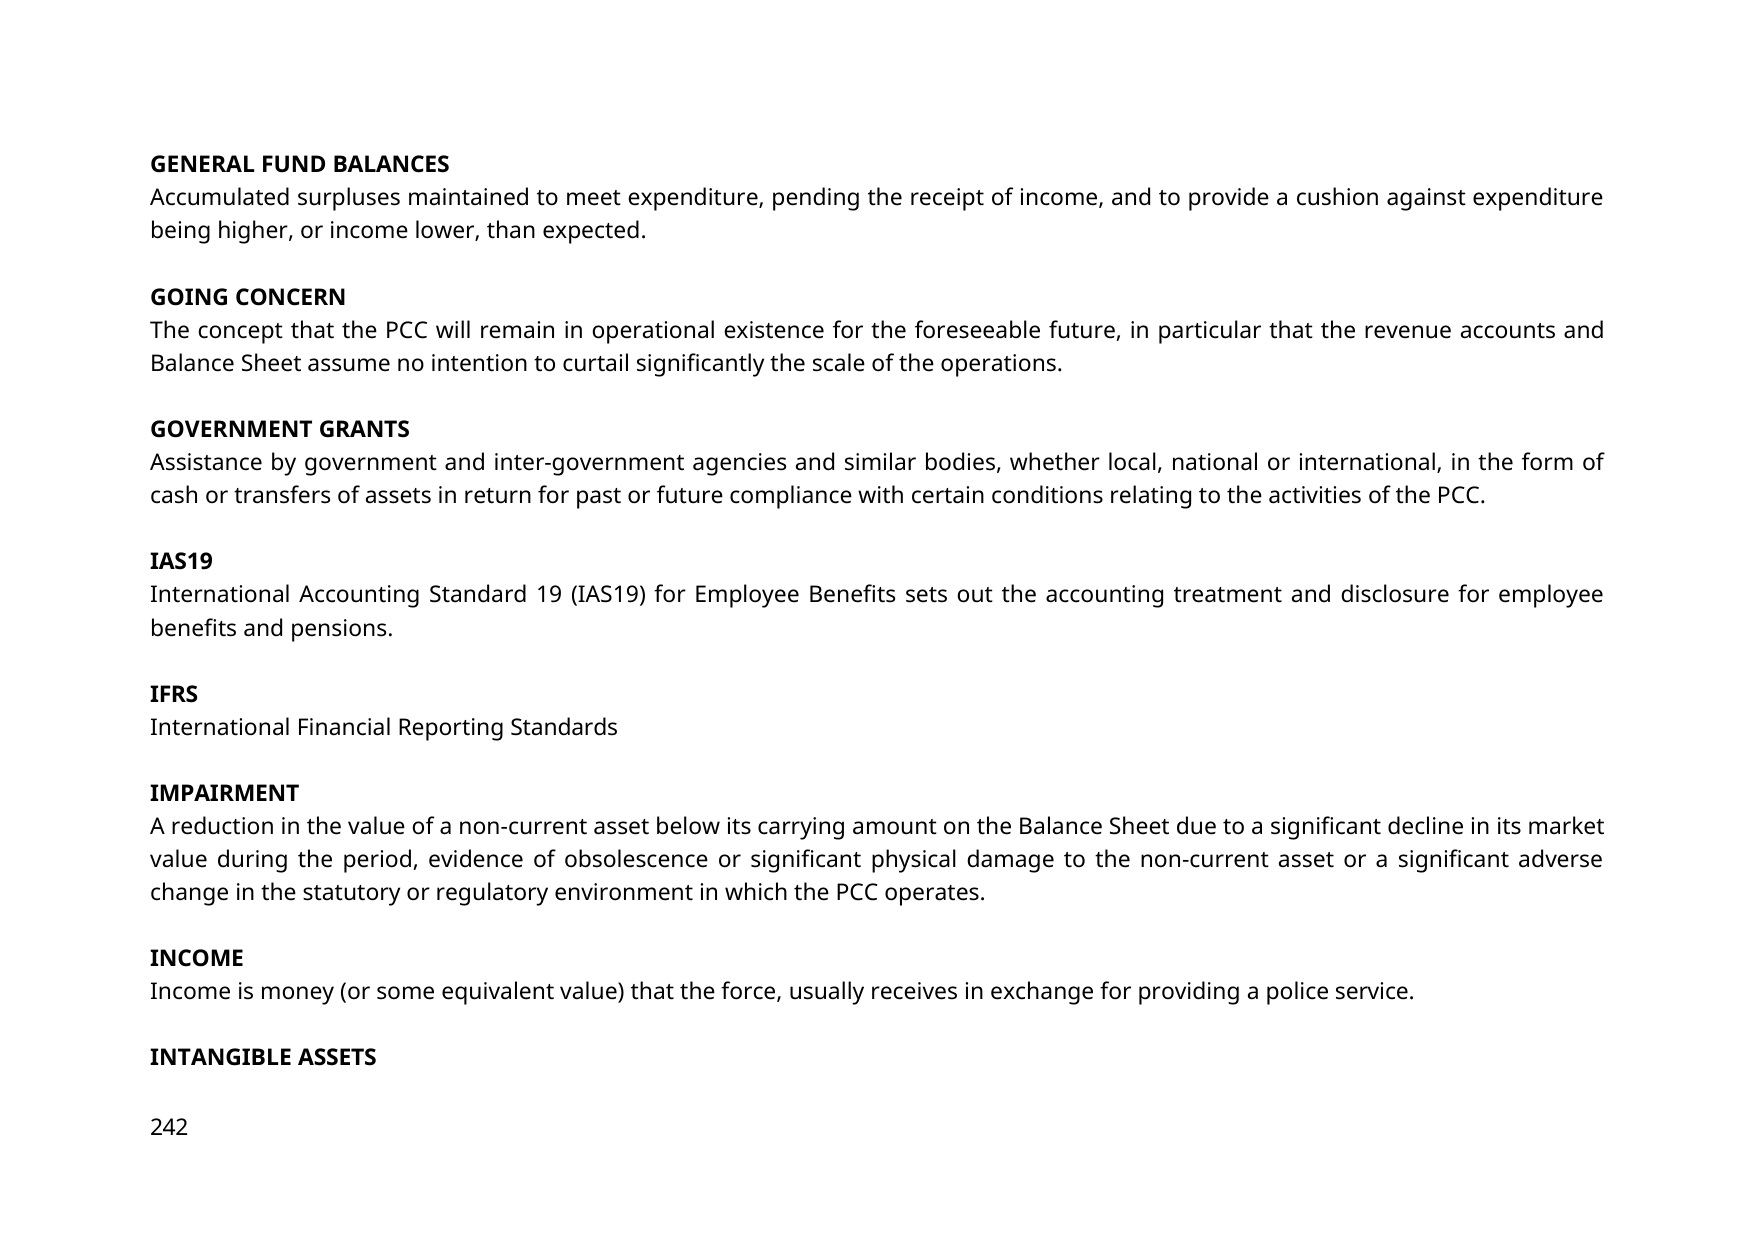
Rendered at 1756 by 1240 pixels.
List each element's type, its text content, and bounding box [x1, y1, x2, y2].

text The concept that the PCC will remain in operational existence for the foreseeable future, in particular that the revenue accounts and Balance Sheet assume no intention to curtail significantly the scale of the operations. [150, 313, 1606, 378]
text International Accounting Standard 19 (IAS19) for Employee Benefits sets out the accounting treatment and disclosure for employee benefits and pensions. [150, 578, 1605, 643]
subtitle IFRS [150, 677, 1726, 709]
text Income is money (or some equivalent value) that the force, usually receives in exchange for providing a police service. [150, 975, 1726, 1007]
text Accumulated surpluses maintained to meet expenditure, pending the receipt of income, and to provide a cushion against expenditure being higher, or income lower, than expected. [150, 181, 1606, 246]
subtitle GOVERNMENT GRANTS [150, 413, 1726, 444]
subtitle IMPAIRMENT [150, 777, 1726, 808]
subtitle GENERAL FUND BALANCES [150, 148, 1726, 179]
text International Financial Reporting Standards [150, 711, 1726, 742]
subtitle IAS19 [150, 545, 1726, 577]
text A reduction in the value of a non-current asset below its carrying amount on the Balance Sheet due to a significant decline in its market value during the period, evidence of obsolescence or significant physical damage to the non-current asset or a significant adverse change in the statutory or regulatory environment in which the PCC operates. [150, 810, 1606, 907]
text Assistance by government and inter-government agencies and similar bodies, whether local, national or international, in the form of cash or transfers of assets in return for past or future compliance with certain conditions relating to the activities of the PCC. [150, 446, 1606, 510]
subtitle INCOME [150, 942, 1726, 973]
subtitle INTANGIBLE ASSETS [150, 1041, 1726, 1073]
subtitle GOING CONCERN [150, 280, 1726, 312]
